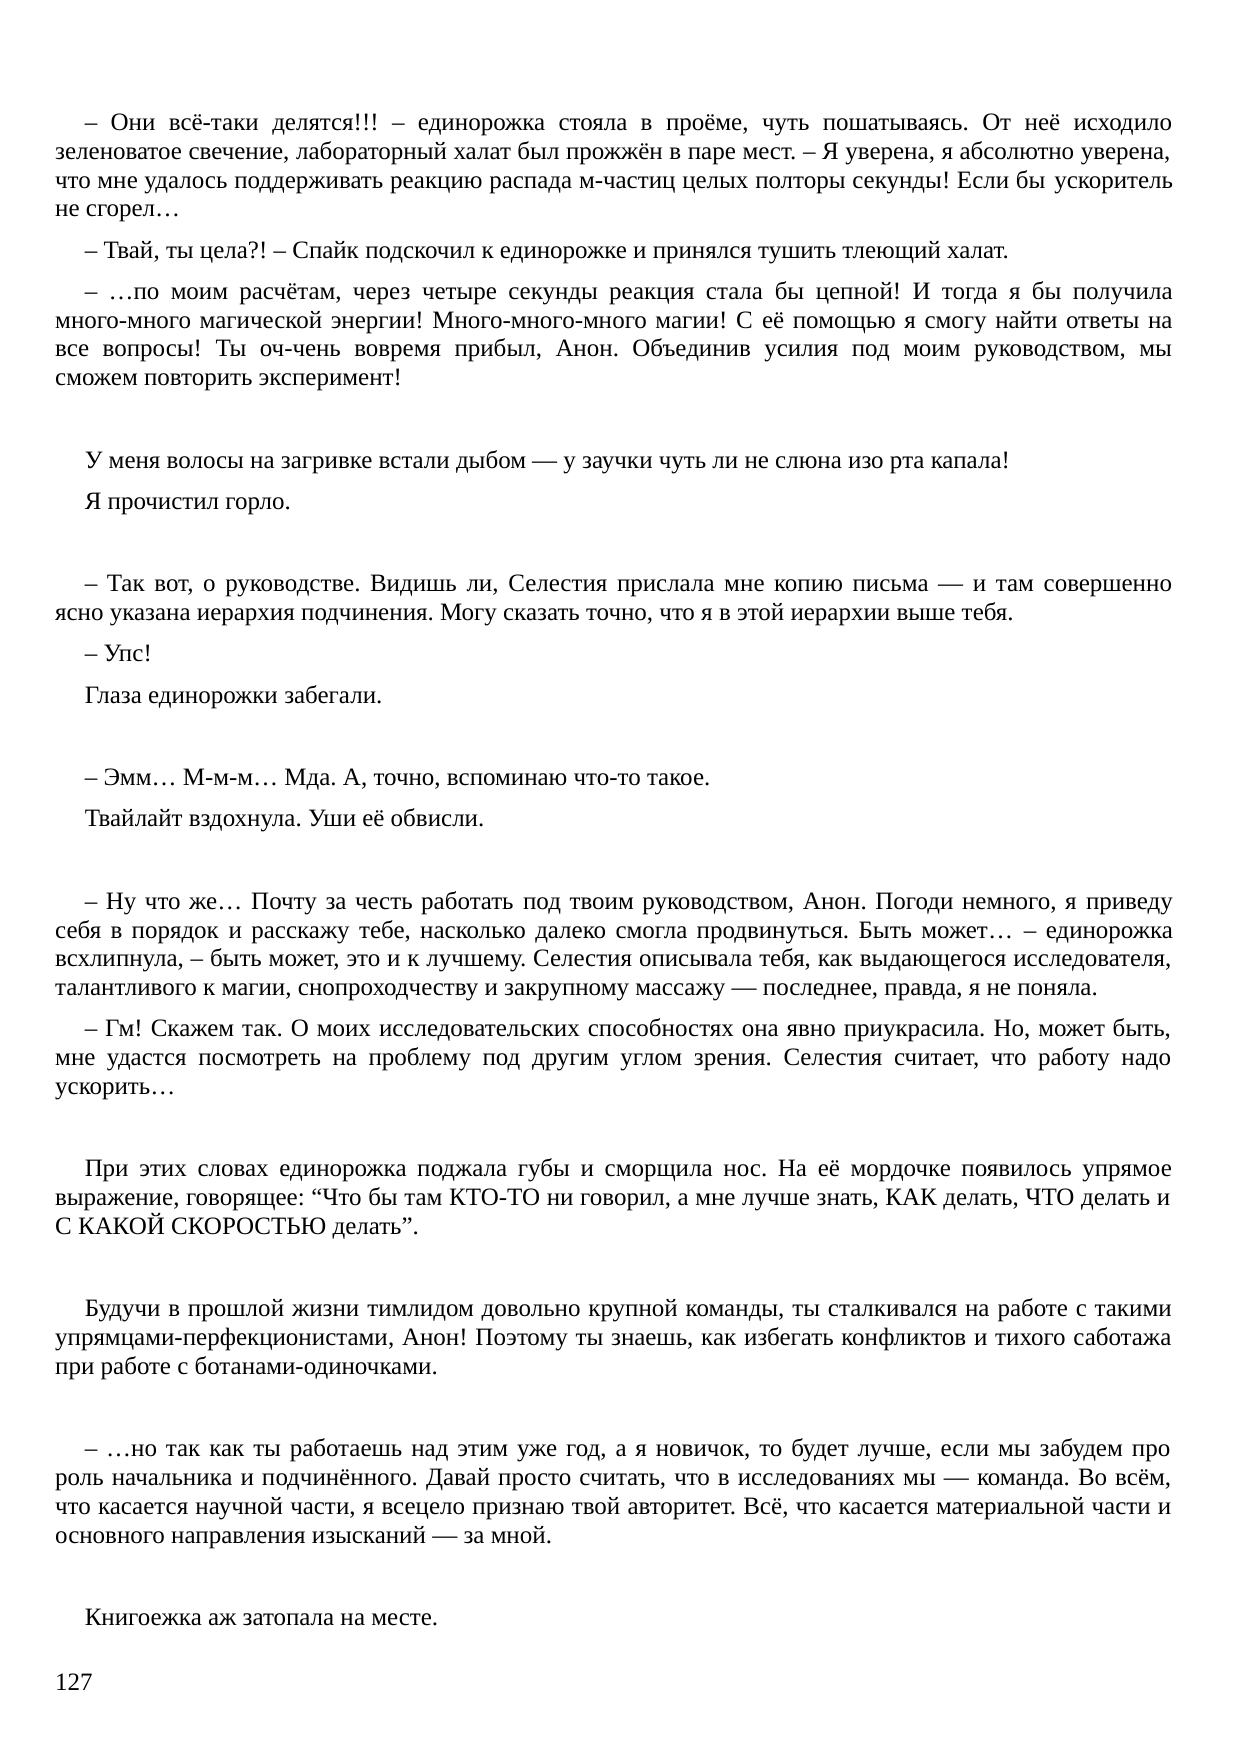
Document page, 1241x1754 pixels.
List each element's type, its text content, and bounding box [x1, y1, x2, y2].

text – …но так как ты работаешь над этим уже год, а я новичок, то будет лучше, если мы забудем про роль начальника и подчинённого. Давай просто считать, что в исследованиях мы — команда. Во всём, что касается научной части, я всецело признаю твой авторитет. Всё, что касается материальной части и основного направления изысканий — за мной. [55, 1433, 1173, 1548]
text – Эмм… М-м-м… Мда. А, точно, вспоминаю что-то такое. [55, 762, 1173, 791]
text Глаза единорожки забегали. [55, 680, 1173, 708]
text – Твай, ты цела?! – Спайк подскочил к единорожке и принялся тушить тлеющий халат. [55, 235, 1173, 263]
text При этих словах единорожка поджала губы и сморщила нос. На её мордочке появилось упрямое выражение, говорящее: “Что бы там КТО-ТО ни говорил, а мне лучше знать, КАК делать, ЧТО делать и С КАКОЙ СКОРОСТЬЮ делать”. [55, 1153, 1173, 1240]
text – …по моим расчётам, через четыре секунды реакция стала бы цепной! И тогда я бы получила много-много магической энергии! Много-много-много магии! С её помощью я смогу найти ответы на все вопросы! Ты оч-чень вовремя прибыл, Анон. Объединив усилия под моим руководством, мы сможем повторить эксперимент! [55, 276, 1173, 391]
text – Ну что же… Почту за честь работать под твоим руководством, Анон. Погоди немного, я приведу себя в порядок и расскажу тебе, насколько далеко смогла продвинуться. Быть может… – единорожка всхлипнула, – быть может, это и к лучшему. Селестия описывала тебя, как выдающегося исследователя, талантливого к магии, снопроходчеству и закрупному массажу — последнее, правда, я не поняла. [55, 886, 1173, 1001]
text Книгоежка аж затопала на месте. [55, 1602, 1173, 1631]
text Твайлайт вздохнула. Уши её обвисли. [55, 803, 1173, 832]
text Я прочистил горло. [55, 486, 1173, 515]
text Будучи в прошлой жизни тимлидом довольно крупной команды, ты сталкивался на работе с такими упрямцами-перфекционистами, Анон! Поэтому ты знаешь, как избегать конфликтов и тихого саботажа при работе с ботанами-одиночками. [55, 1293, 1173, 1380]
text – Так вот, о руководстве. Видишь ли, Селестия прислала мне копию письма — и там совершенно ясно указана иерархия подчинения. Могу сказать точно, что я в этой иерархии выше тебя. [55, 568, 1173, 626]
text – Гм! Скажем так. О моих исследовательских способностях она явно приукрасила. Но, может быть, мне удастся посмотреть на проблему под другим углом зрения. Селестия считает, что работу надо ускорить… [55, 1013, 1173, 1100]
text – Они всё-таки делятся!!! – единорожка стояла в проёме, чуть пошатываясь. От неё исходило зеленоватое свечение, лабораторный халат был прожжён в паре мест. – Я уверена, я абсолютно уверена, что мне удалось поддерживать реакцию распада м-частиц целых полторы секунды! Если бы ускоритель не сгорел… [55, 107, 1173, 222]
text У меня волосы на загривке встали дыбом — у заучки чуть ли не слюна изо рта капала! [55, 445, 1173, 473]
text – Упс! [55, 638, 1173, 667]
